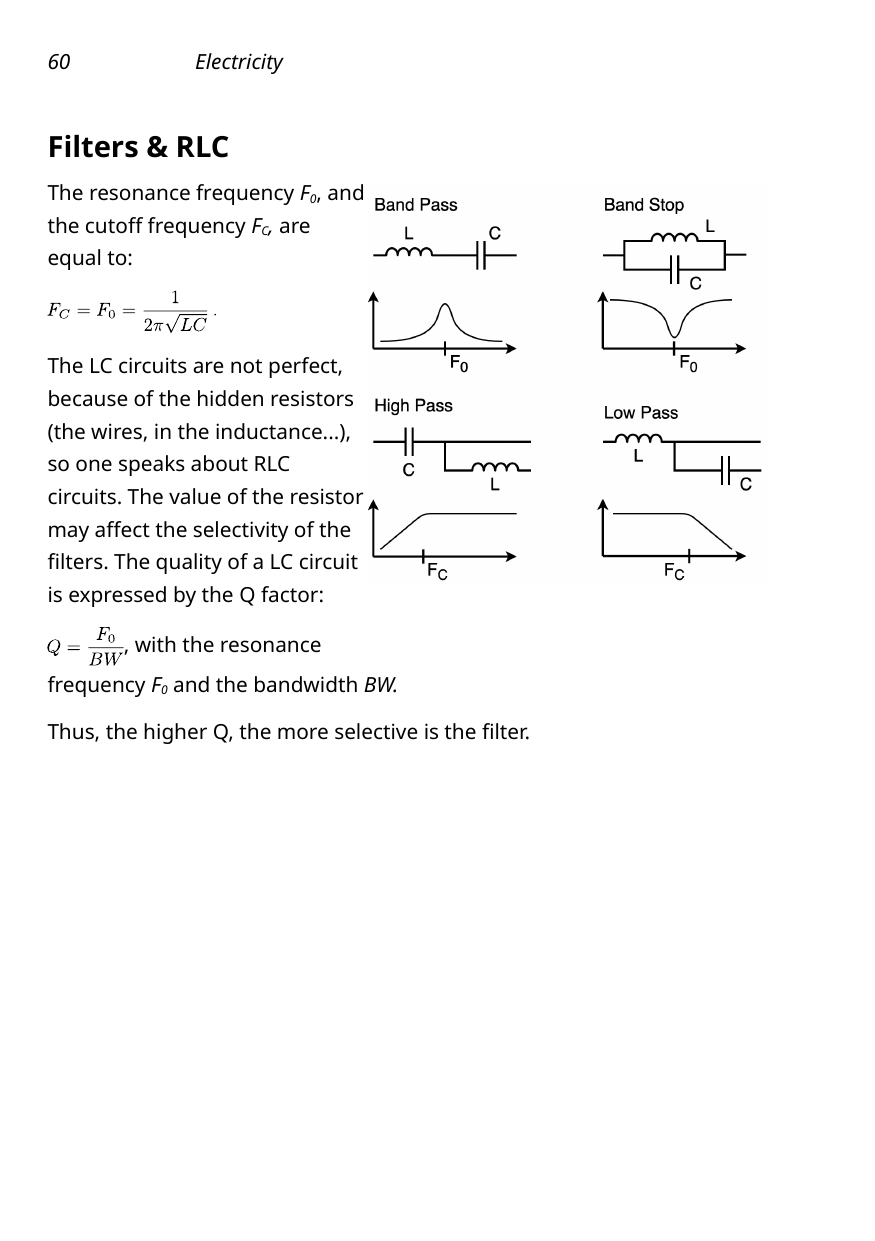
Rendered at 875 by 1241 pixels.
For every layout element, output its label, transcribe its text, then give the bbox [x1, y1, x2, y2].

text , with the resonance frequency F0 and the bandwidth BW. [47, 627, 768, 698]
text The resonance frequency F0, and the cutoff frequency FC, are equal to: [47, 178, 768, 272]
picture [367, 186, 768, 584]
text The LC circuits are not perfect, because of the hidden resistors (the wires, in the inductance...), so one speaks about RLC circuits. The value of the resistor may affect the selectivity of the filters. The quality of a LC circuit is expressed by the Q factor: [47, 352, 768, 608]
subtitle Filters & RLC [47, 126, 768, 166]
text Thus, the higher Q, the more selective is the filter. [47, 717, 768, 746]
